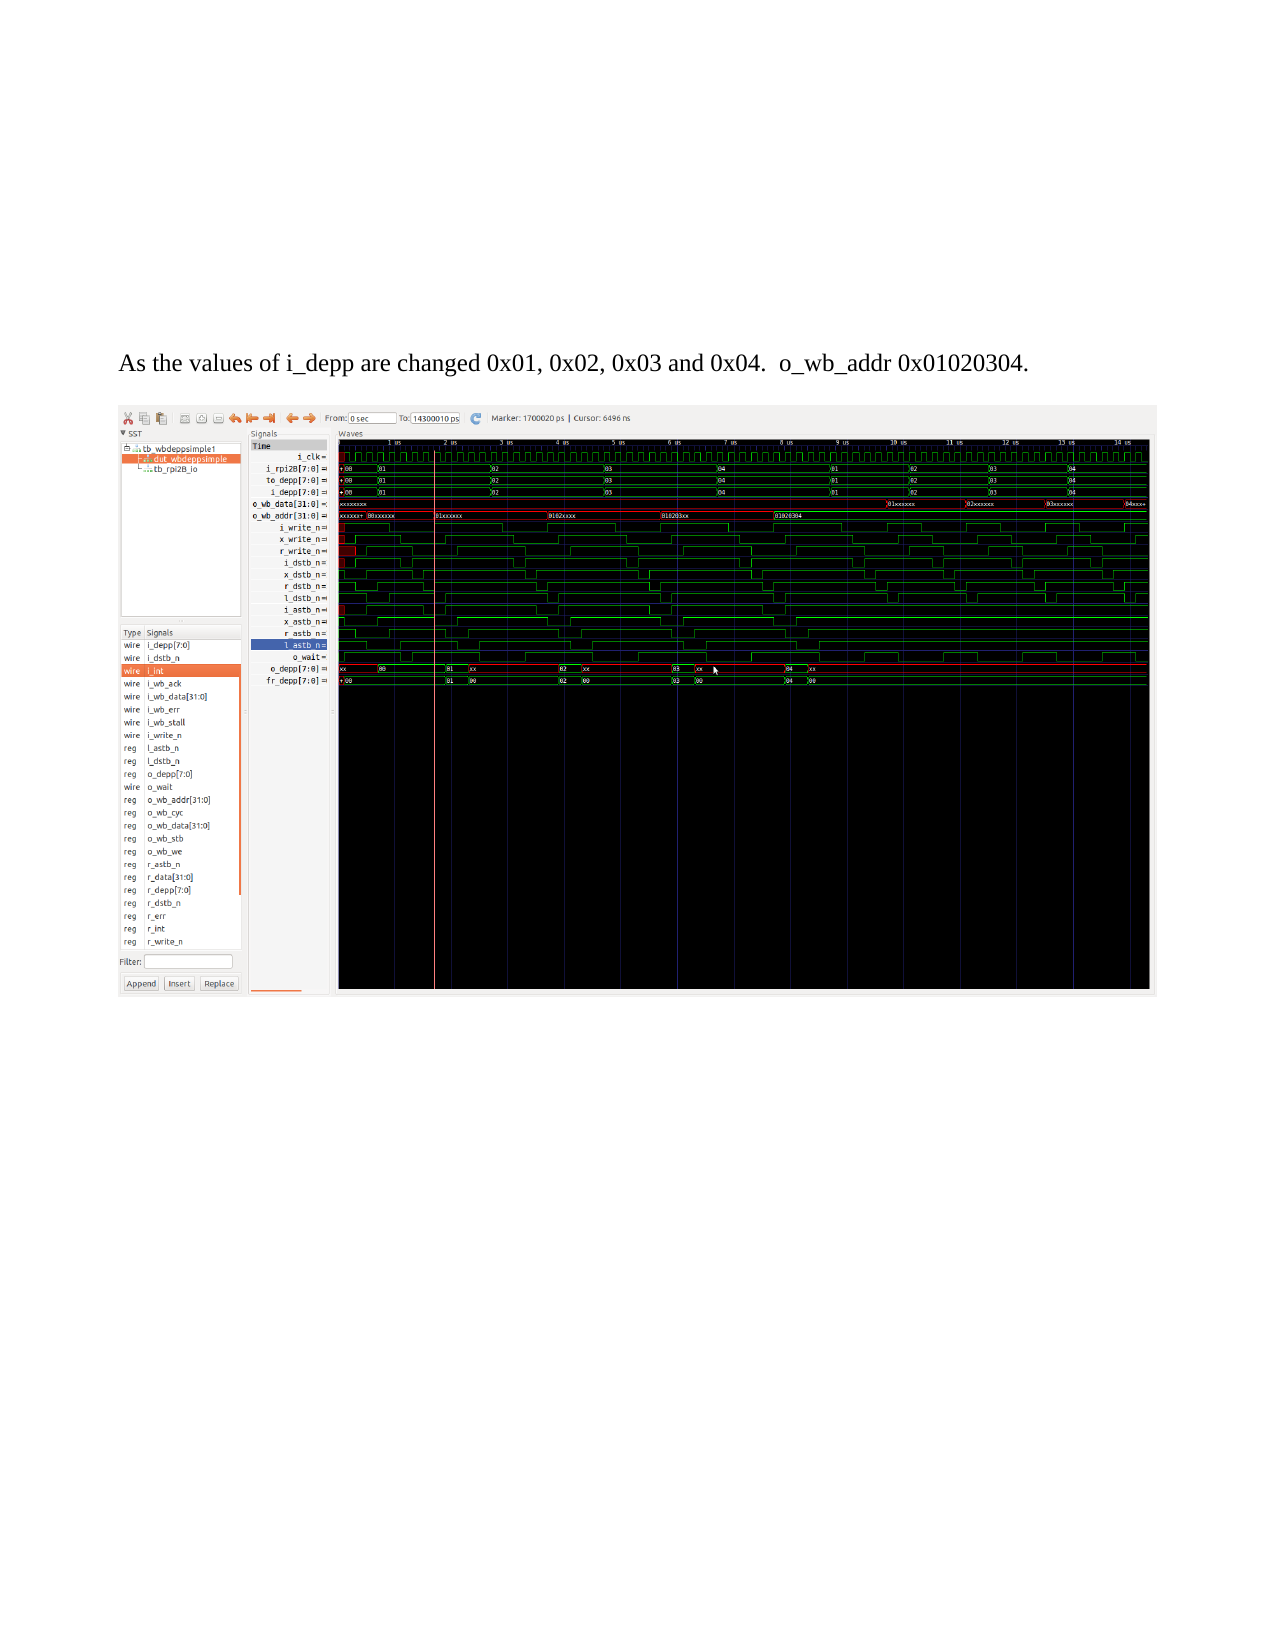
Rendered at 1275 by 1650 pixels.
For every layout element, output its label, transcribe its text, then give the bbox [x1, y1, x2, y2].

text As the values of i_depp are changed 0x01, 0x02, 0x03 and 0x04. o_wb_addr 0x01020304. [118, 348, 1157, 377]
picture [118, 405, 1157, 997]
